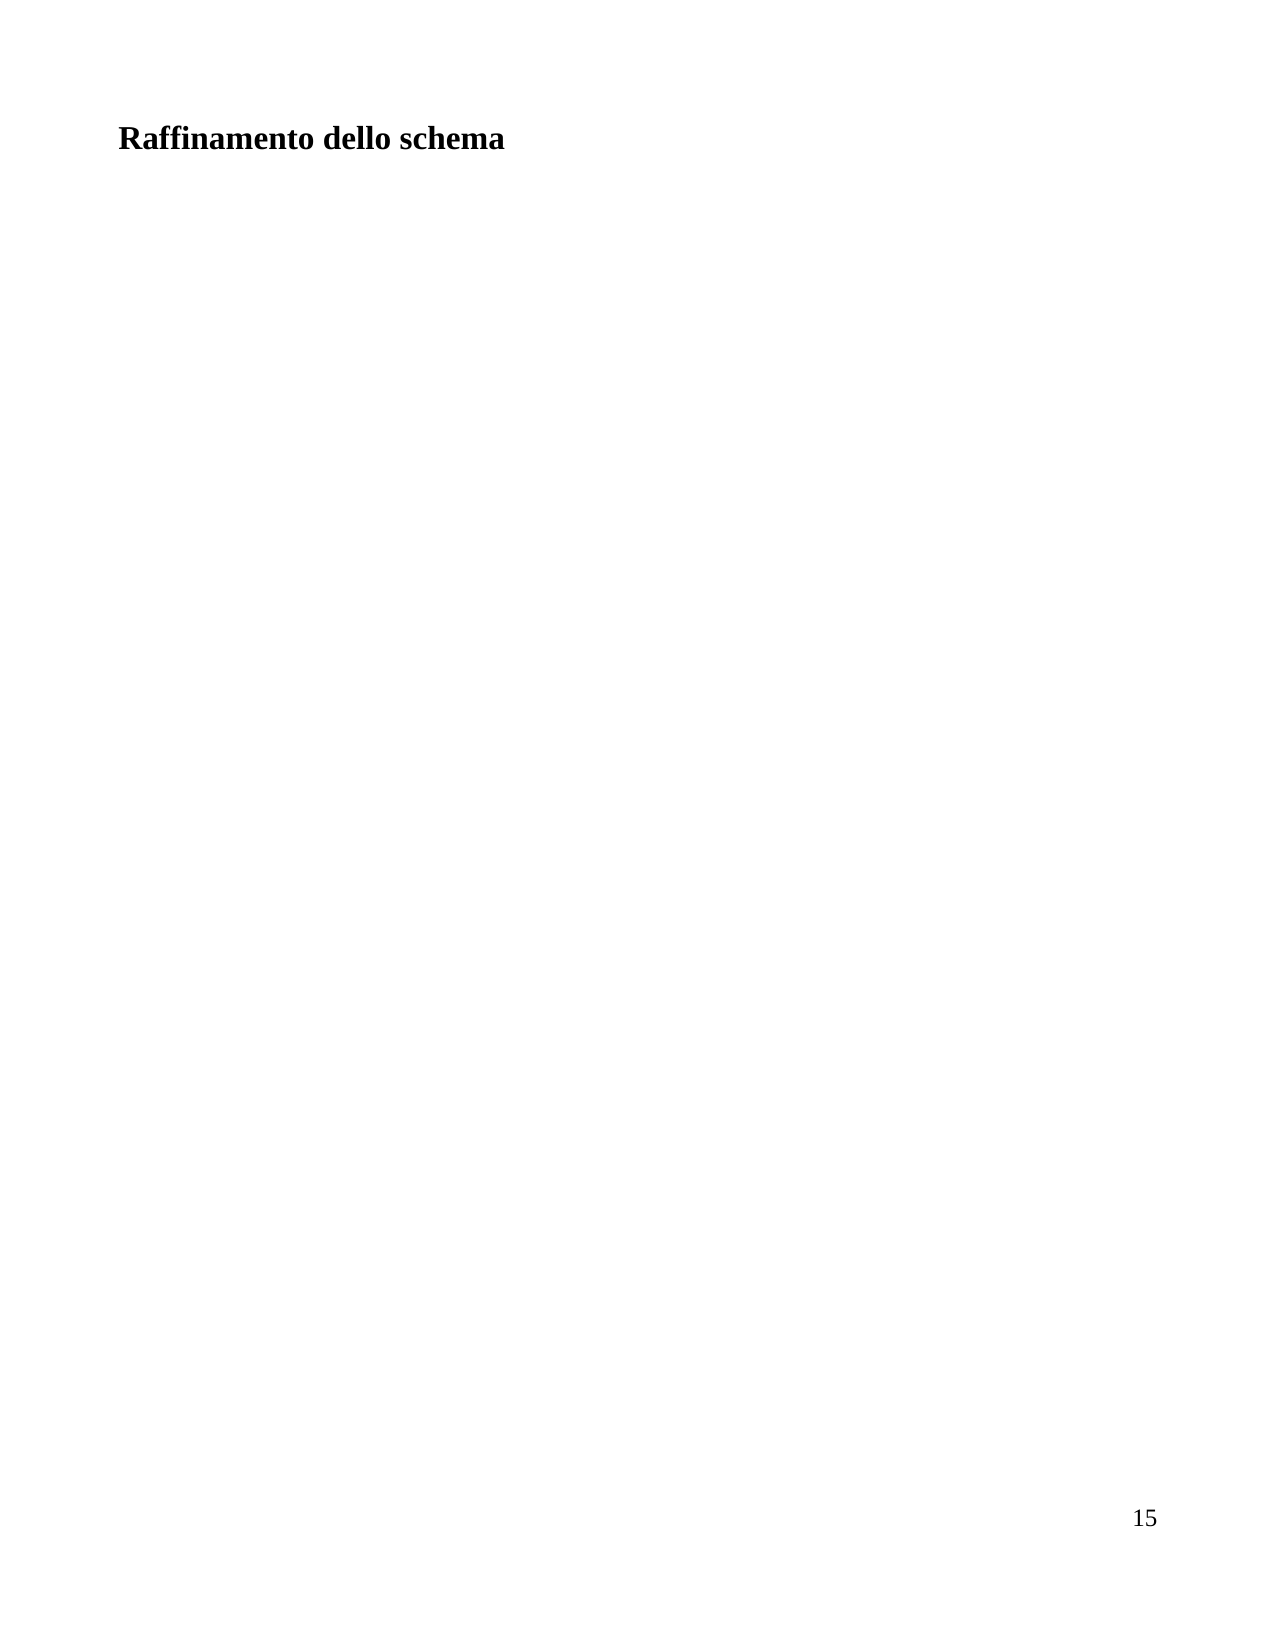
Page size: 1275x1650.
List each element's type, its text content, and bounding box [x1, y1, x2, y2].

text Raffinamento dello schema [118, 118, 1157, 156]
